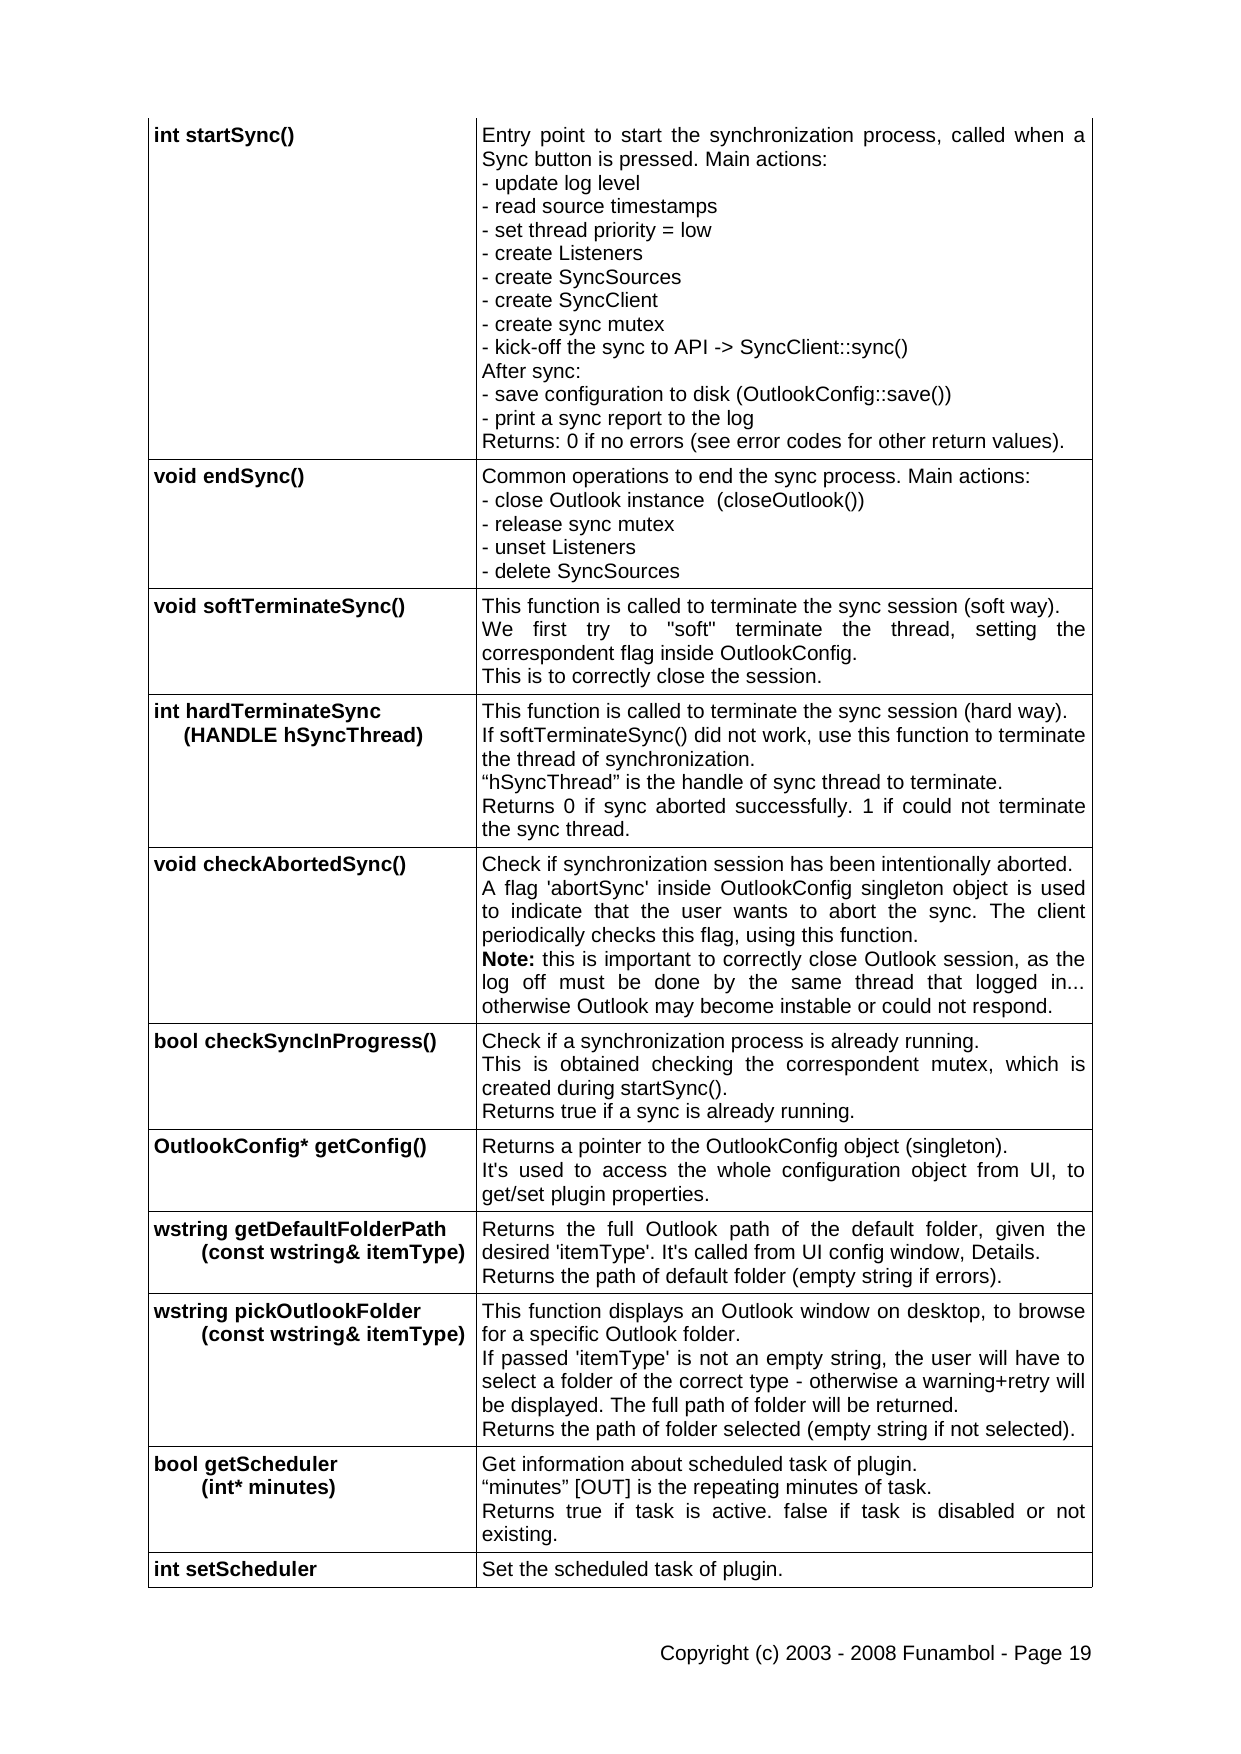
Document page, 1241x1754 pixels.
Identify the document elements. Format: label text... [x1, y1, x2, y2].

table_cell wstring pickOutlookFolder (const wstring& itemType) [149, 1294, 476, 1446]
table_cell Returns a pointer to the OutlookConfig object (singleton). It's used to access the whole configuration object from UI, to get/set plugin properties. [477, 1130, 1092, 1211]
table_cell void checkAbortedSync() [149, 848, 476, 1023]
table_cell Entry point to start the synchronization process, called when a Sync button is pressed. Main actions: - update log level - read source timestamps - set thread priority = low - create Listeners - create SyncSources - create SyncClient - create sync mutex - kick-off the sync to API -> SyncClient::sync() After sync: - save configuration to disk (OutlookConfig::save()) - print a sync report to the log Returns: 0 if no errors (see error codes for other return values). [477, 118, 1092, 459]
table_cell Returns the full Outlook path of the default folder, given the desired 'itemType'. It's called from UI config window, Details. Returns the path of default folder (empty string if errors). [477, 1212, 1092, 1293]
table_cell Common operations to end the sync process. Main actions: - close Outlook instance (closeOutlook()) - release sync mutex - unset Listeners - delete SyncSources [477, 460, 1092, 588]
table_cell This function is called to terminate the sync session (soft way). We first try to "soft" terminate the thread, setting the correspondent flag inside OutlookConfig. This is to correctly close the session. [477, 589, 1092, 694]
table_cell bool checkSyncInProgress() [149, 1024, 476, 1129]
table_cell Get information about scheduled task of plugin. “minutes” [OUT] is the repeating minutes of task. Returns true if task is active. false if task is disabled or not existing. [477, 1447, 1092, 1552]
table_cell Check if a synchronization process is already running. This is obtained checking the correspondent mutex, which is created during startSync(). Returns true if a sync is already running. [477, 1024, 1092, 1129]
table_cell bool getScheduler (int* minutes) [149, 1447, 476, 1552]
table_cell wstring getDefaultFolderPath (const wstring& itemType) [149, 1212, 476, 1293]
table_cell Set the scheduled task of plugin. [477, 1553, 1092, 1587]
table_cell int hardTerminateSync (HANDLE hSyncThread) [149, 695, 476, 847]
table_cell void endSync() [149, 460, 476, 588]
table_cell Check if synchronization session has been intentionally aborted. A flag 'abortSync' inside OutlookConfig singleton object is used to indicate that the user wants to abort the sync. The client periodically checks this flag, using this function. Note: this is important to correctly close Outlook session, as the log off must be done by the same thread that logged in... otherwise Outlook may become instable or could not respond. [477, 848, 1092, 1023]
table_cell This function is called to terminate the sync session (hard way). If softTerminateSync() did not work, use this function to terminate the thread of synchronization. “hSyncThread” is the handle of sync thread to terminate. Returns 0 if sync aborted successfully. 1 if could not terminate the sync thread. [477, 695, 1092, 847]
table_cell void softTerminateSync() [149, 589, 476, 694]
table_cell int startSync() [149, 118, 476, 459]
table_cell This function displays an Outlook window on desktop, to browse for a specific Outlook folder. If passed 'itemType' is not an empty string, the user will have to select a folder of the correct type - otherwise a warning+retry will be displayed. The full path of folder will be returned. Returns the path of folder selected (empty string if not selected). [477, 1294, 1092, 1446]
table_cell OutlookConfig* getConfig() [149, 1130, 476, 1211]
table_cell int setScheduler [149, 1553, 476, 1587]
